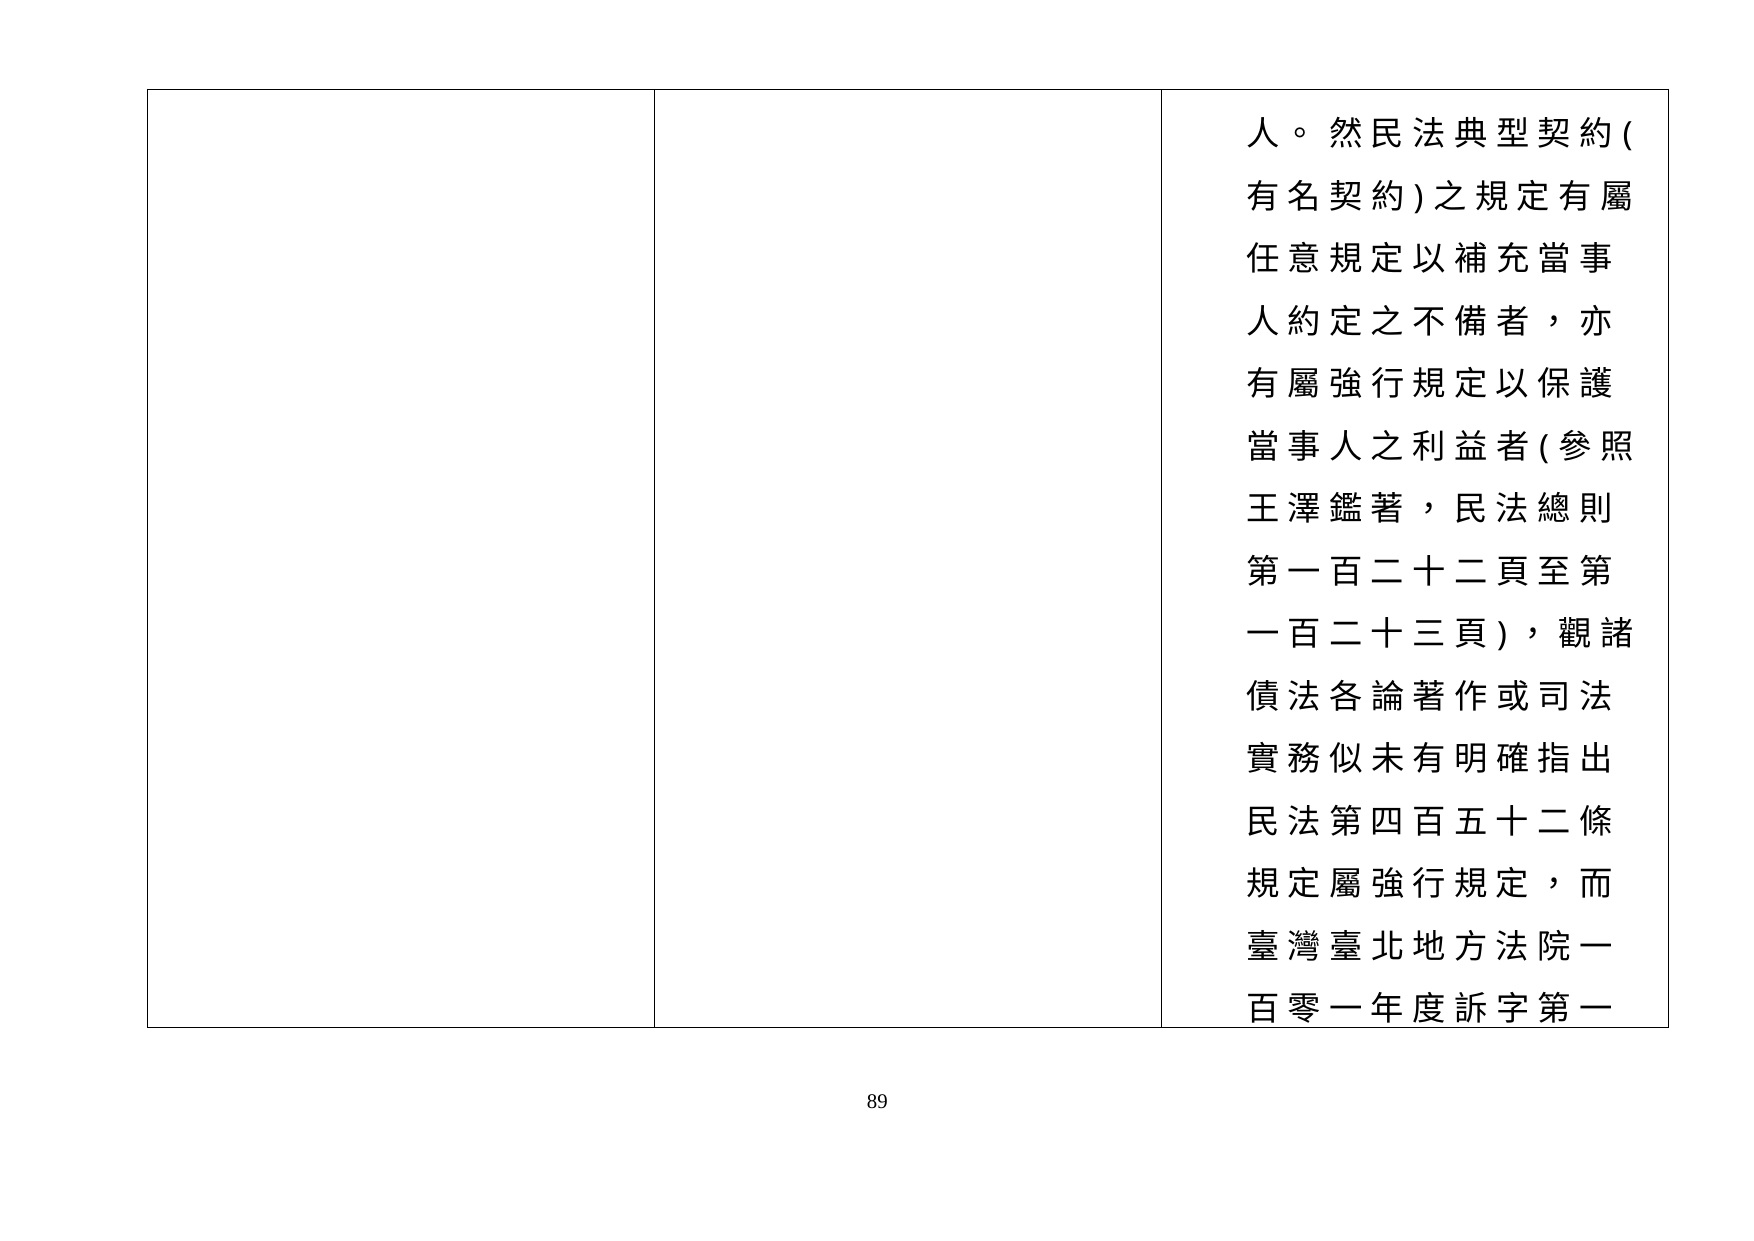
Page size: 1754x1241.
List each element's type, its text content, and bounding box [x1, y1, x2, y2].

table_cell [148, 90, 654, 1027]
table_cell 人。然民法典型契約(有名契約)之規定有屬任意規定以補充當事人約定之不備者，亦有屬強行規定以保護當事人之利益者(參照王澤鑑著，民法總則第一百二十二頁至第一百二十三頁)，觀諸債法各論著作或司法實務似未有明確指出民法第四百五十二條規定屬強行規定，而臺灣臺北地方法院一百零一年度訴字第一 [1162, 90, 1668, 1027]
table_cell [655, 90, 1161, 1027]
